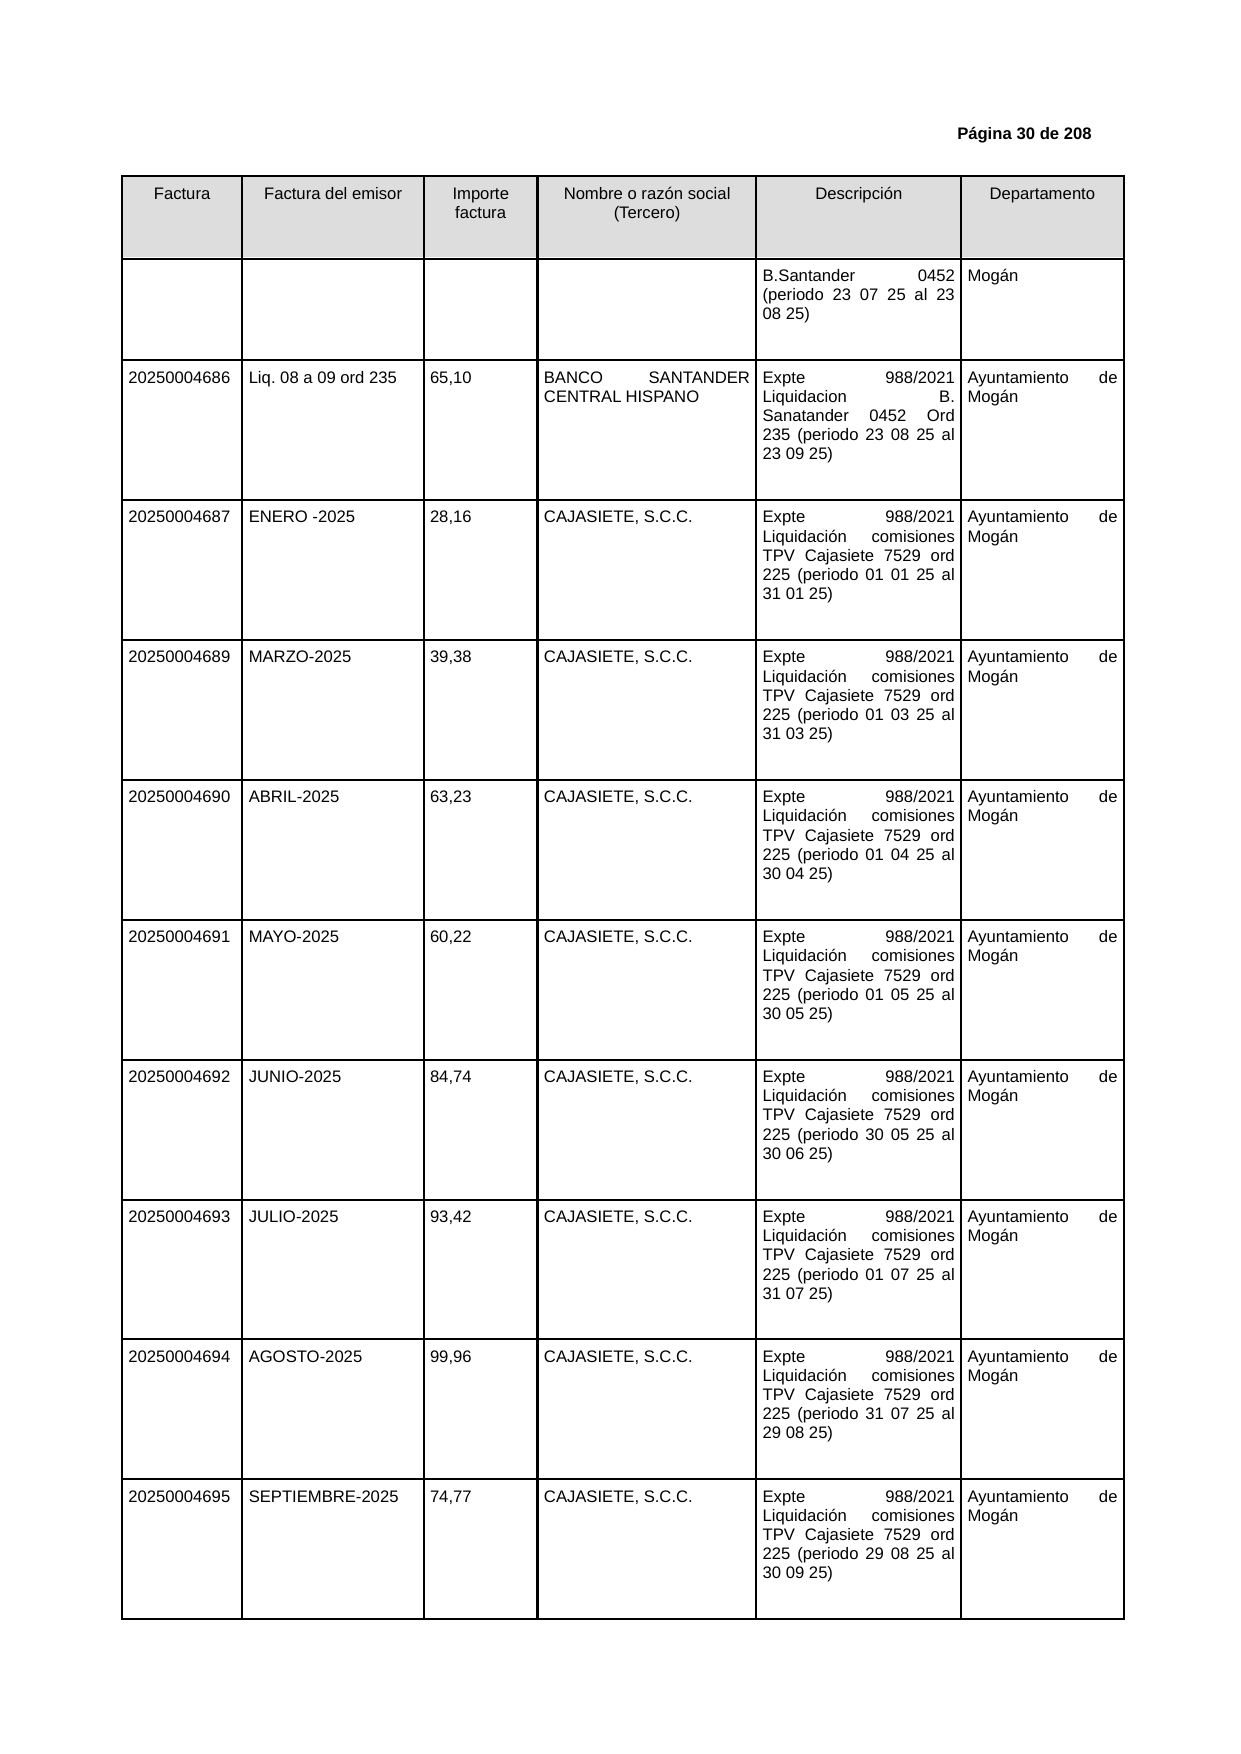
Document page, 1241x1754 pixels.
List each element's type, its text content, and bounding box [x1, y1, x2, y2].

table_cell Expte 988/2021 Liquidación comisiones TPV Cajasiete 7529 ord 225 (periodo 31 07 25 al 29 08 25) [757, 1340, 960, 1478]
table_cell 20250004690 [123, 781, 241, 919]
table_cell Expte 988/2021 Liquidación comisiones TPV Cajasiete 7529 ord 225 (periodo 01 07 25 al 31 07 25) [757, 1201, 960, 1338]
table_cell 39,38 [425, 641, 536, 779]
table_cell [539, 260, 755, 359]
table_cell Mogán [962, 260, 1123, 359]
table_cell CAJASIETE, S.C.C. [539, 641, 755, 779]
table_cell 20250004694 [123, 1340, 241, 1478]
table_cell Ayuntamiento de Mogán [962, 1201, 1123, 1338]
table_cell 60,22 [425, 921, 536, 1058]
table_cell 20250004693 [123, 1201, 241, 1338]
table_cell SEPTIEMBRE-2025 [243, 1480, 423, 1618]
table_cell Ayuntamiento de Mogán [962, 781, 1123, 919]
table_cell [123, 260, 241, 359]
table_cell 20250004691 [123, 921, 241, 1058]
table_cell CAJASIETE, S.C.C. [539, 1480, 755, 1618]
table_cell 74,77 [425, 1480, 536, 1618]
table_header Descripción [757, 177, 960, 257]
table_cell 99,96 [425, 1340, 536, 1478]
table_cell 20250004686 [123, 361, 241, 499]
table_cell Liq. 08 a 09 ord 235 [243, 361, 423, 499]
table_header Importe factura [425, 177, 536, 257]
table_cell MARZO-2025 [243, 641, 423, 779]
table_header Departamento [962, 177, 1123, 257]
table_cell JUNIO-2025 [243, 1061, 423, 1198]
table_cell AGOSTO-2025 [243, 1340, 423, 1478]
table_cell CAJASIETE, S.C.C. [539, 1340, 755, 1478]
table_cell CAJASIETE, S.C.C. [539, 1201, 755, 1338]
table_cell 20250004692 [123, 1061, 241, 1198]
table_cell CAJASIETE, S.C.C. [539, 921, 755, 1058]
table_cell 20250004695 [123, 1480, 241, 1618]
table_cell CAJASIETE, S.C.C. [539, 781, 755, 919]
table_cell CAJASIETE, S.C.C. [539, 501, 755, 639]
table_cell ABRIL-2025 [243, 781, 423, 919]
table_cell 28,16 [425, 501, 536, 639]
table_header Nombre o razón social (Tercero) [539, 177, 755, 257]
table_cell Ayuntamiento de Mogán [962, 1061, 1123, 1198]
table_cell Expte 988/2021 Liquidación comisiones TPV Cajasiete 7529 ord 225 (periodo 01 01 25 al 31 01 25) [757, 501, 960, 639]
table_cell Expte 988/2021 Liquidación comisiones TPV Cajasiete 7529 ord 225 (periodo 30 05 25 al 30 06 25) [757, 1061, 960, 1198]
table_cell 20250004689 [123, 641, 241, 779]
table_cell MAYO-2025 [243, 921, 423, 1058]
table_cell Expte 988/2021 Liquidacion B. Sanatander 0452 Ord 235 (periodo 23 08 25 al 23 09 25) [757, 361, 960, 499]
table_cell Ayuntamiento de Mogán [962, 1480, 1123, 1618]
table_cell CAJASIETE, S.C.C. [539, 1061, 755, 1198]
table_cell Expte 988/2021 Liquidación comisiones TPV Cajasiete 7529 ord 225 (periodo 01 04 25 al 30 04 25) [757, 781, 960, 919]
table_cell 20250004687 [123, 501, 241, 639]
table_header Factura [123, 177, 241, 257]
table_cell Ayuntamiento de Mogán [962, 361, 1123, 499]
table_cell JULIO-2025 [243, 1201, 423, 1338]
table_cell Ayuntamiento de Mogán [962, 641, 1123, 779]
table_cell [243, 260, 423, 359]
table_cell Expte 988/2021 Liquidación comisiones TPV Cajasiete 7529 ord 225 (periodo 29 08 25 al 30 09 25) [757, 1480, 960, 1618]
table_cell Expte 988/2021 Liquidación comisiones TPV Cajasiete 7529 ord 225 (periodo 01 03 25 al 31 03 25) [757, 641, 960, 779]
table_cell Ayuntamiento de Mogán [962, 1340, 1123, 1478]
table_cell Ayuntamiento de Mogán [962, 501, 1123, 639]
table_cell 84,74 [425, 1061, 536, 1198]
table_cell 93,42 [425, 1201, 536, 1338]
table_cell [425, 260, 536, 359]
table_header Factura del emisor [243, 177, 423, 257]
table_cell Expte 988/2021 Liquidación comisiones TPV Cajasiete 7529 ord 225 (periodo 01 05 25 al 30 05 25) [757, 921, 960, 1058]
table_cell ENERO -2025 [243, 501, 423, 639]
table_cell BANCO SANTANDER CENTRAL HISPANO [539, 361, 755, 499]
table_cell 63,23 [425, 781, 536, 919]
table_cell B.Santander 0452 (periodo 23 07 25 al 23 08 25) [757, 260, 960, 359]
table_cell Ayuntamiento de Mogán [962, 921, 1123, 1058]
table_cell 65,10 [425, 361, 536, 499]
